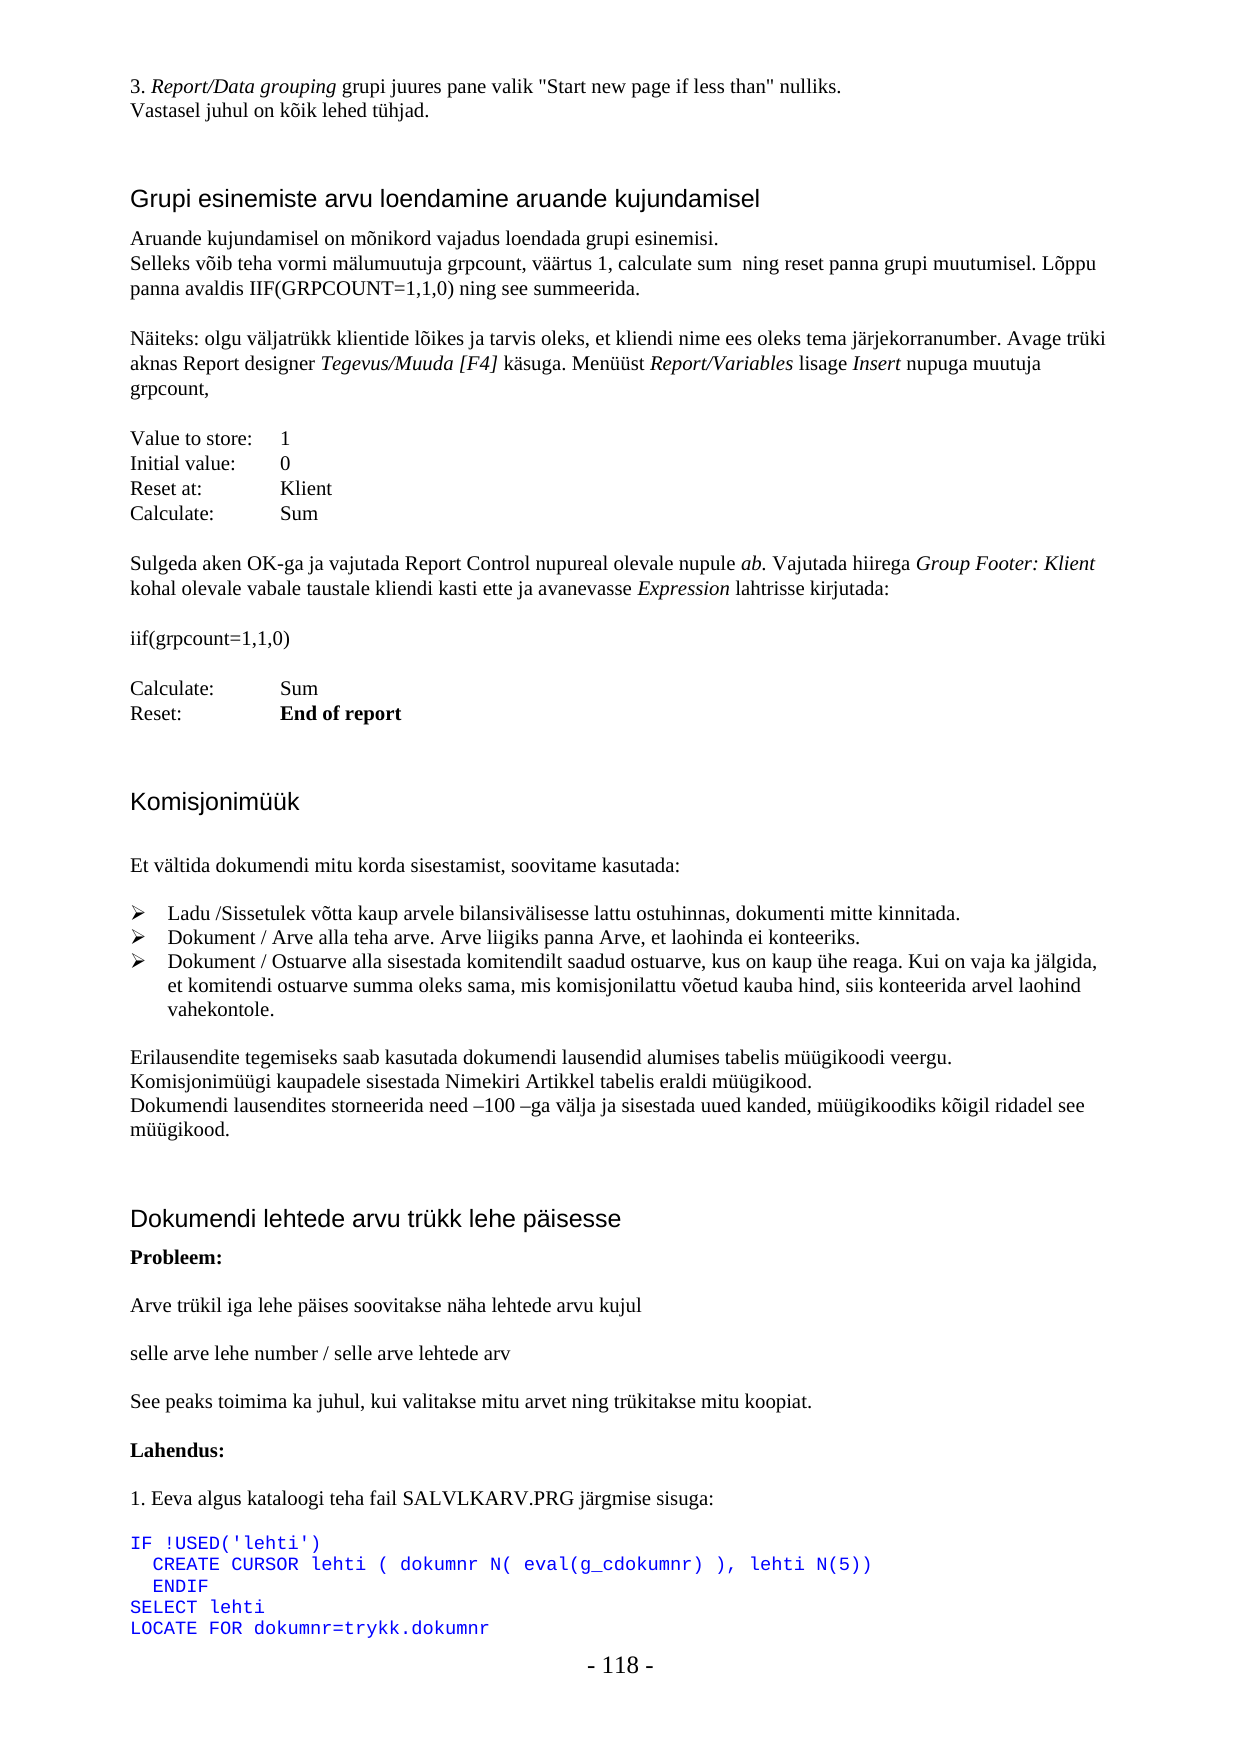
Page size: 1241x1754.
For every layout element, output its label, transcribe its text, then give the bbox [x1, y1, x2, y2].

text Erilausendite tegemiseks saab kasutada dokumendi lausendid alumises tabelis müügikoodi veergu. [130, 1045, 1110, 1069]
text Probleem: [130, 1245, 1110, 1269]
text Aruande kujundamisel on mõnikord vajadus loendada grupi esinemisi. [130, 226, 1110, 250]
text Dokumendi lausendites storneerida need –100 –ga välja ja sisestada uued kanded, müügikoodiks kõigil ridadel see müügikood. [130, 1093, 1110, 1141]
text Calculate: Sum [130, 500, 1110, 525]
text Sulgeda aken OK-ga ja vajutada Report Control nupureal olevale nupule ab. Vajutada hiirega Group Footer: Klient kohal olevale vabale taustale kliendi kasti ette ja avanevasse Expression lahtrisse kirjutada: [130, 550, 1110, 600]
text Value to store: 1 [130, 425, 1110, 450]
text Initial value: 0 [130, 450, 1110, 475]
text Reset at: Klient [130, 475, 1110, 500]
text 3. Report/Data grouping grupi juures pane valik "Start new page if less than" nulliks. [130, 74, 1110, 98]
text Arve trükil iga lehe päises soovitakse näha lehtede arvu kujul selle arve lehe number / selle arve lehtede arv See peaks toimima ka juhul, kui valitakse mitu arvet ning trükitakse mitu koopiat. Lahendus: 1. Eeva algus kataloogi teha fail SALVLKARV.PRG järgmise sisuga: IF !USED('lehti') CREATE CURSOR lehti ( dokumnr N( eval(g_cdokumnr) ), lehti N(5)) ENDIF SELECT lehti LOCATE FOR dokumnr=trykk.dokumnr [130, 1269, 1110, 1640]
text Et vältida dokumendi mitu korda sisestamist, soovitame kasutada: [130, 853, 1110, 877]
text Selleks võib teha vormi mälumuutuja grpcount, väärtus 1, calculate sum ning reset panna grupi muutumisel. Lõppu panna avaldis IIF(GRPCOUNT=1,1,0) ning see summeerida. [130, 250, 1110, 300]
text iif(grpcount=1,1,0) [130, 625, 1110, 650]
list Dokument / Arve alla teha arve. Arve liigiks panna Arve, et laohinda ei konteeriks. [130, 925, 1110, 949]
text Komisjonimüügi kaupadele sisestada Nimekiri Artikkel tabelis eraldi müügikood. [130, 1069, 1110, 1093]
subtitle Komisjonimüük [130, 787, 1110, 816]
text Calculate: Sum [130, 675, 1110, 700]
text Vastasel juhul on kõik lehed tühjad. [130, 98, 1110, 122]
subtitle Grupi esinemiste arvu loendamine aruande kujundamisel [130, 184, 1110, 213]
subtitle Dokumendi lehtede arvu trükk lehe päisesse [130, 1204, 1110, 1233]
text Reset: End of report [130, 700, 1110, 725]
text Näiteks: olgu väljatrükk klientide lõikes ja tarvis oleks, et kliendi nime ees oleks tema järjekorranumber. Avage trüki aknas Report designer Tegevus/Muuda [F4] käsuga. Menüüst Report/Variables lisage Insert nupuga muutuja grpcount, [130, 325, 1110, 400]
list Dokument / Ostuarve alla sisestada komitendilt saadud ostuarve, kus on kaup ühe reaga. Kui on vaja ka jälgida, et komitendi ostuarve summa oleks sama, mis komisjonilattu võetud kauba hind, siis konteerida arvel laohind vahekontole. [130, 949, 1110, 1021]
list Ladu /Sissetulek võtta kaup arvele bilansivälisesse lattu ostuhinnas, dokumenti mitte kinnitada. [130, 901, 1110, 925]
